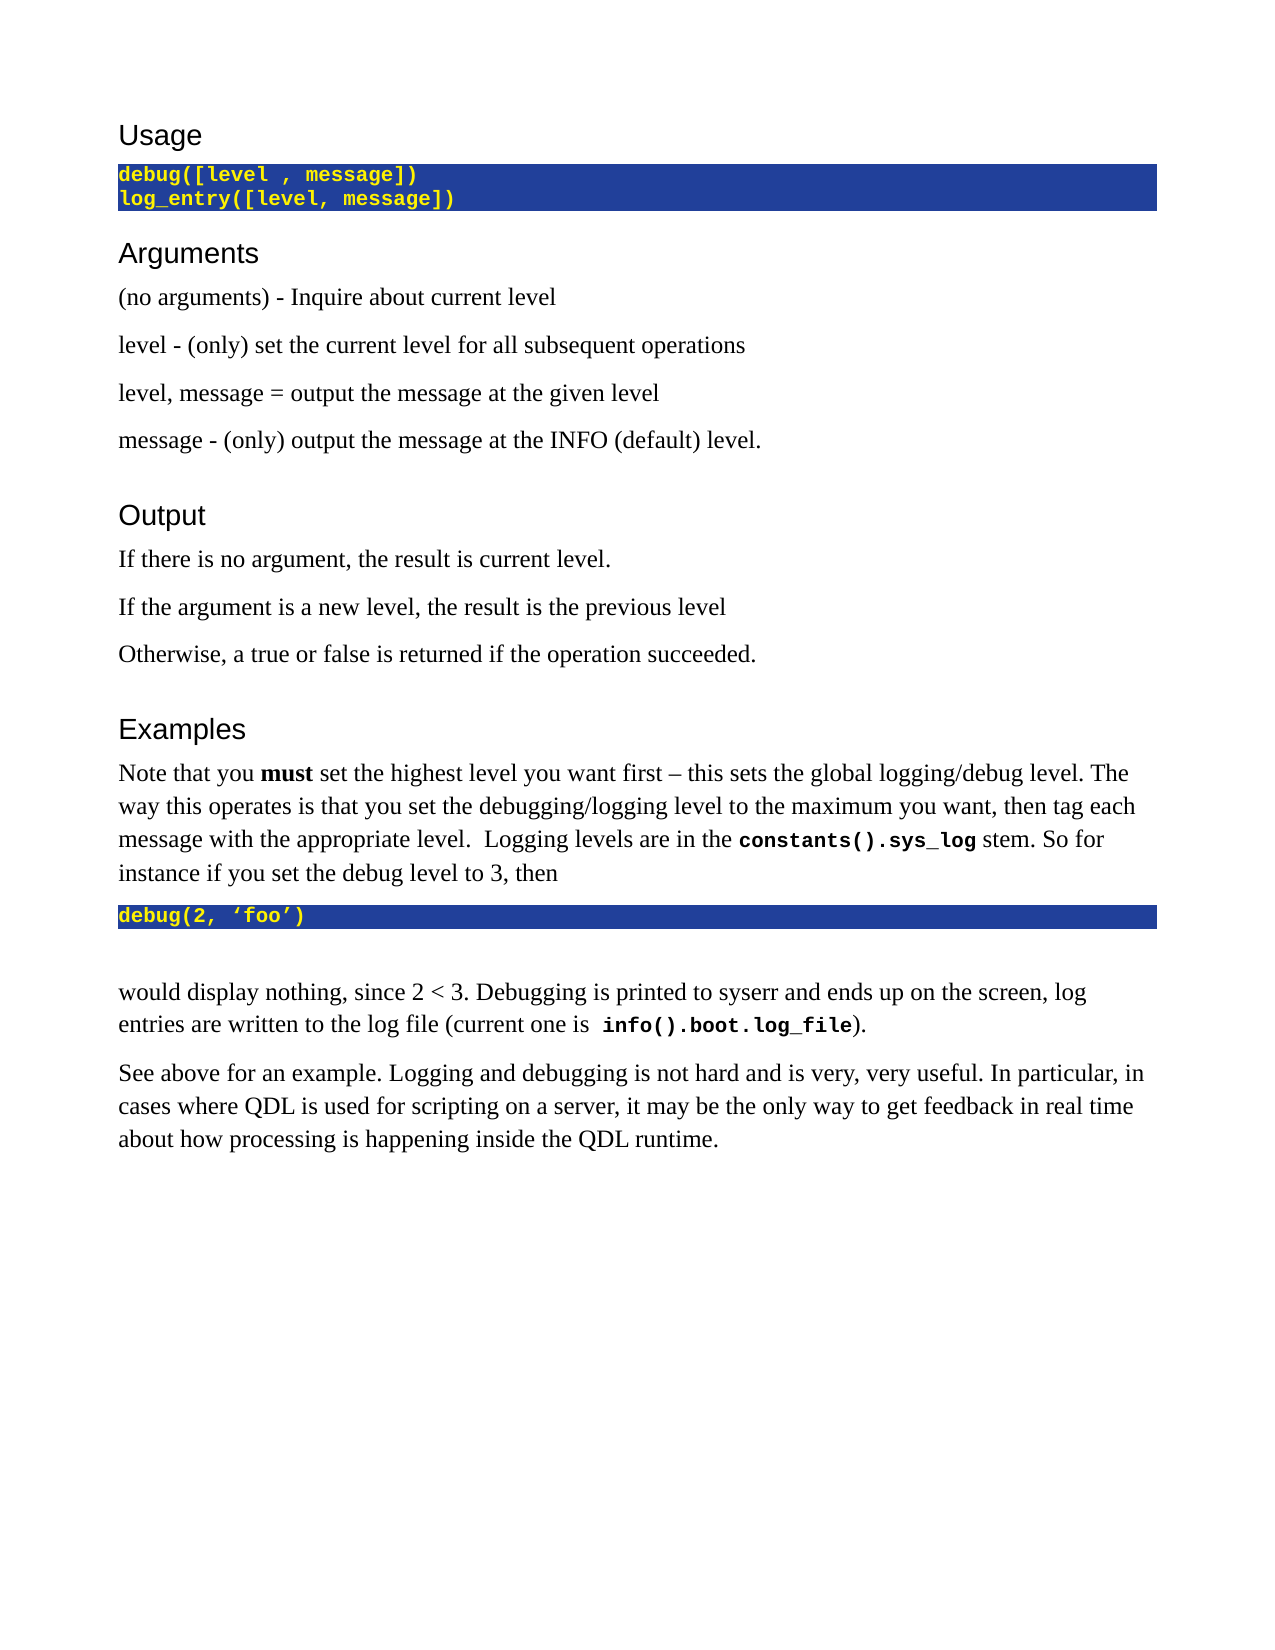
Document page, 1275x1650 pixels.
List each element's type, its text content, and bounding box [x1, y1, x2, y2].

text If the argument is a new level, the result is the previous level [118, 592, 1157, 620]
text message - (only) output the message at the INFO (default) level. [118, 425, 1157, 454]
text debug(2, ‘foo’) [118, 905, 1157, 929]
text would display nothing, since 2 < 3. Debugging is printed to syserr and ends up on the screen, log entries are written to the log file (current one is info().boot.log_file). [118, 977, 1157, 1039]
text See above for an example. Logging and debugging is not hard and is very, very useful. In particular, in cases where QDL is used for scripting on a server, it may be the only way to get feedback in real time about how processing is happening inside the QDL runtime. [118, 1058, 1157, 1153]
text Otherwise, a true or false is returned if the operation succeeded. [118, 639, 1157, 668]
text If there is no argument, the result is current level. [118, 544, 1157, 573]
text (no arguments) - Inquire about current level [118, 282, 1157, 311]
text debug([level , message]) [118, 164, 1157, 188]
subtitle Arguments [118, 236, 1157, 270]
subtitle Examples [118, 712, 1157, 745]
text log_entry([level, message]) [118, 188, 1157, 211]
text level, message = output the message at the given level [118, 378, 1157, 406]
text Note that you must set the highest level you want first – this sets the global logging/debug level. The way this operates is that you set the debugging/logging level to the maximum you want, then tag each message with the appropriate level. Logging levels are in the constants().sys_log stem. So for instance if you set the debug level to 3, then [118, 758, 1157, 886]
subtitle Output [118, 498, 1157, 531]
subtitle Usage [118, 118, 1157, 152]
text level - (only) set the current level for all subsequent operations [118, 330, 1157, 359]
